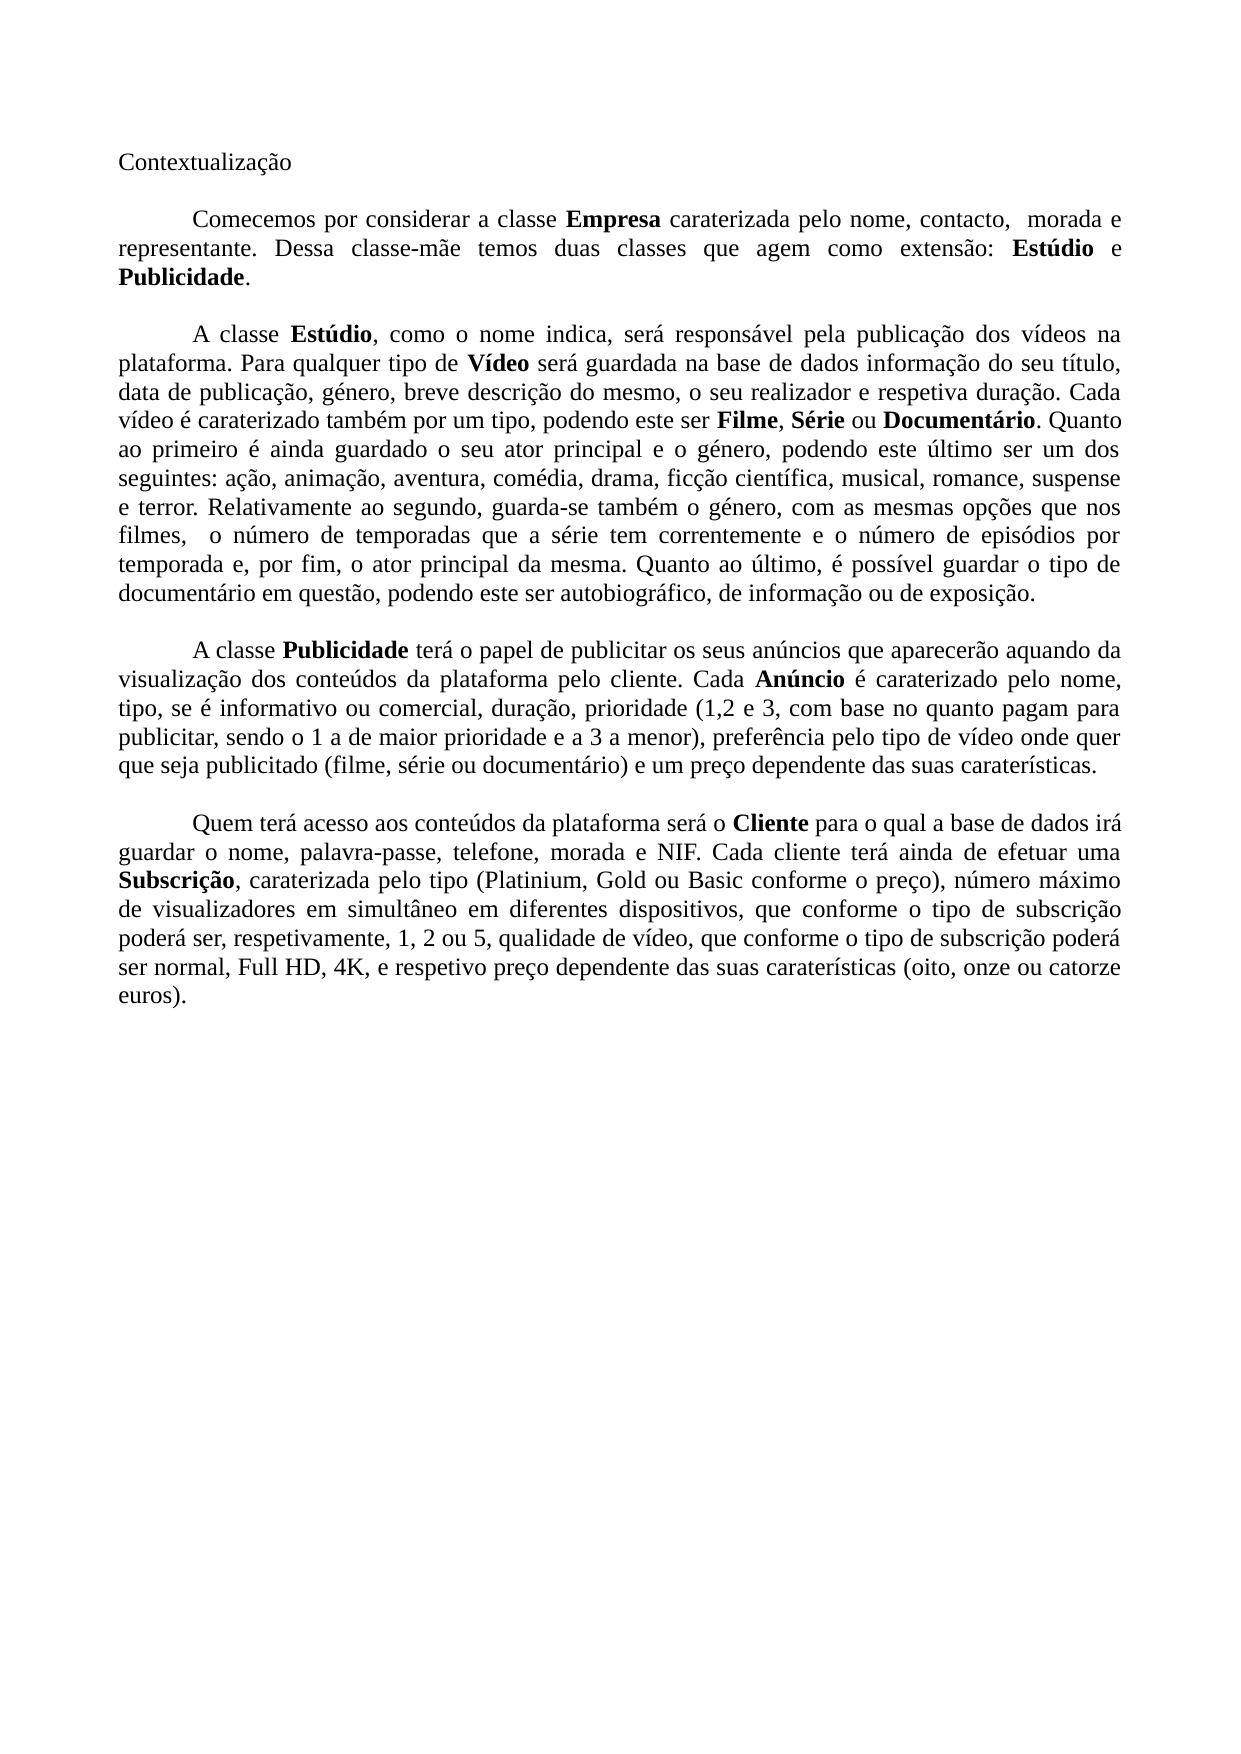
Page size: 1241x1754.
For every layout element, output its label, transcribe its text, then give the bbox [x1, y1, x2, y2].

text Contextualização [118, 147, 1122, 176]
text A classe Publicidade terá o papel de publicitar os seus anúncios que aparecerão aquando da visualização dos conteúdos da plataforma pelo cliente. Cada Anúncio é caraterizado pelo nome, tipo, se é informativo ou comercial, duração, prioridade (1,2 e 3, com base no quanto pagam para publicitar, sendo o 1 a de maior prioridade e a 3 a menor), preferência pelo tipo de vídeo onde quer que seja publicitado (filme, série ou documentário) e um preço dependente das suas caraterísticas. [118, 636, 1122, 779]
text Comecemos por considerar a classe Empresa caraterizada pelo nome, contacto, morada e representante. Dessa classe-mãe temos duas classes que agem como extensão: Estúdio e Publicidade. [118, 204, 1122, 291]
text Quem terá acesso aos conteúdos da plataforma será o Cliente para o qual a base de dados irá guardar o nome, palavra-passe, telefone, morada e NIF. Cada cliente terá ainda de efetuar uma Subscrição, caraterizada pelo tipo (Platinium, Gold ou Basic conforme o preço), número máximo de visualizadores em simultâneo em diferentes dispositivos, que conforme o tipo de subscrição poderá ser, respetivamente, 1, 2 ou 5, qualidade de vídeo, que conforme o tipo de subscrição poderá ser normal, Full HD, 4K, e respetivo preço dependente das suas caraterísticas (oito, onze ou catorze euros). [118, 808, 1122, 1009]
text A classe Estúdio, como o nome indica, será responsável pela publicação dos vídeos na plataforma. Para qualquer tipo de Vídeo será guardada na base de dados informação do seu título, data de publicação, género, breve descrição do mesmo, o seu realizador e respetiva duração. Cada vídeo é caraterizado também por um tipo, podendo este ser Filme, Série ou Documentário. Quanto ao primeiro é ainda guardado o seu ator principal e o género, podendo este último ser um dos seguintes: ação, animação, aventura, comédia, drama, ficção científica, musical, romance, suspense e terror. Relativamente ao segundo, guarda-se também o género, com as mesmas opções que nos filmes, o número de temporadas que a série tem correntemente e o número de episódios por temporada e, por fim, o ator principal da mesma. Quanto ao último, é possível guardar o tipo de documentário em questão, podendo este ser autobiográfico, de informação ou de exposição. [118, 319, 1122, 607]
